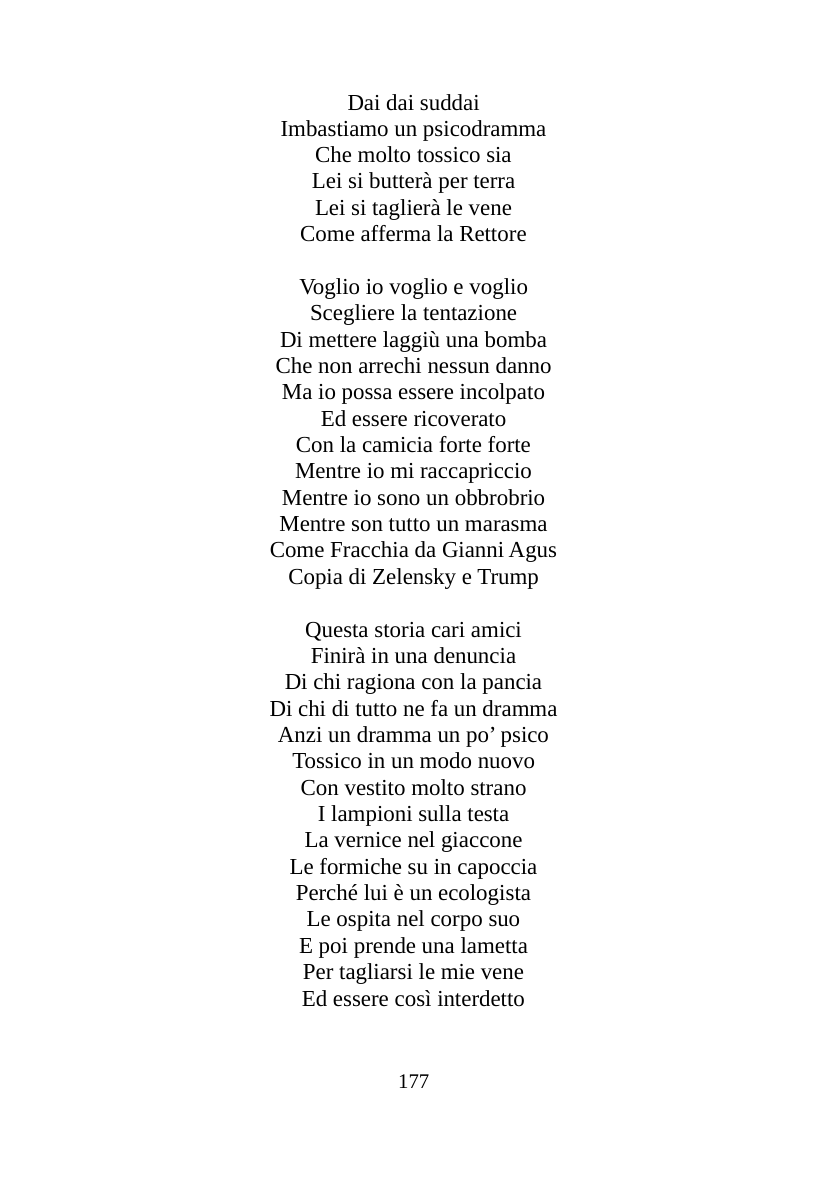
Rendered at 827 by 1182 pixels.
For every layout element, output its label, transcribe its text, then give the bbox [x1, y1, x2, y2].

text Di chi di tutto ne fa un dramma [88, 695, 738, 721]
text Lei si butterà per terra [88, 168, 738, 194]
text Voglio io voglio e voglio [88, 273, 738, 299]
text Finirà in una denuncia [88, 642, 738, 668]
text Questa storia cari amici [88, 616, 738, 642]
text Imbastiamo un psicodramma [88, 115, 738, 141]
text Ed essere ricoverato [88, 405, 738, 431]
text La vernice nel giaccone [88, 826, 738, 853]
text Di chi ragiona con la pancia [88, 668, 738, 695]
text Come Fracchia da Gianni Agus [88, 537, 738, 563]
text Perché lui è un ecologista [88, 879, 738, 906]
text Come afferma la Rettore [88, 220, 738, 247]
text Con vestito molto strano [88, 774, 738, 800]
text Le ospita nel corpo suo [88, 906, 738, 932]
text Di mettere laggiù una bomba [88, 326, 738, 352]
text Ed essere così interdetto [88, 984, 738, 1011]
text Per tagliarsi le mie vene [88, 958, 738, 984]
text Dai dai suddai [88, 88, 738, 115]
text Mentre son tutto un marasma [88, 510, 738, 537]
text Copia di Zelensky e Trump [88, 563, 738, 589]
text Lei si taglierà le vene [88, 194, 738, 220]
text Tossico in un modo nuovo [88, 747, 738, 774]
text E poi prende una lametta [88, 932, 738, 958]
text Scegliere la tentazione [88, 299, 738, 326]
text I lampioni sulla testa [88, 800, 738, 826]
text Le formiche su in capoccia [88, 853, 738, 879]
text Mentre io mi raccapriccio [88, 457, 738, 484]
text Che non arrechi nessun danno [88, 352, 738, 378]
text Anzi un dramma un po’ psico [88, 721, 738, 747]
text Mentre io sono un obbrobrio [88, 484, 738, 510]
text Con la camicia forte forte [88, 431, 738, 457]
text Che molto tossico sia [88, 141, 738, 168]
text Ma io possa essere incolpato [88, 378, 738, 405]
